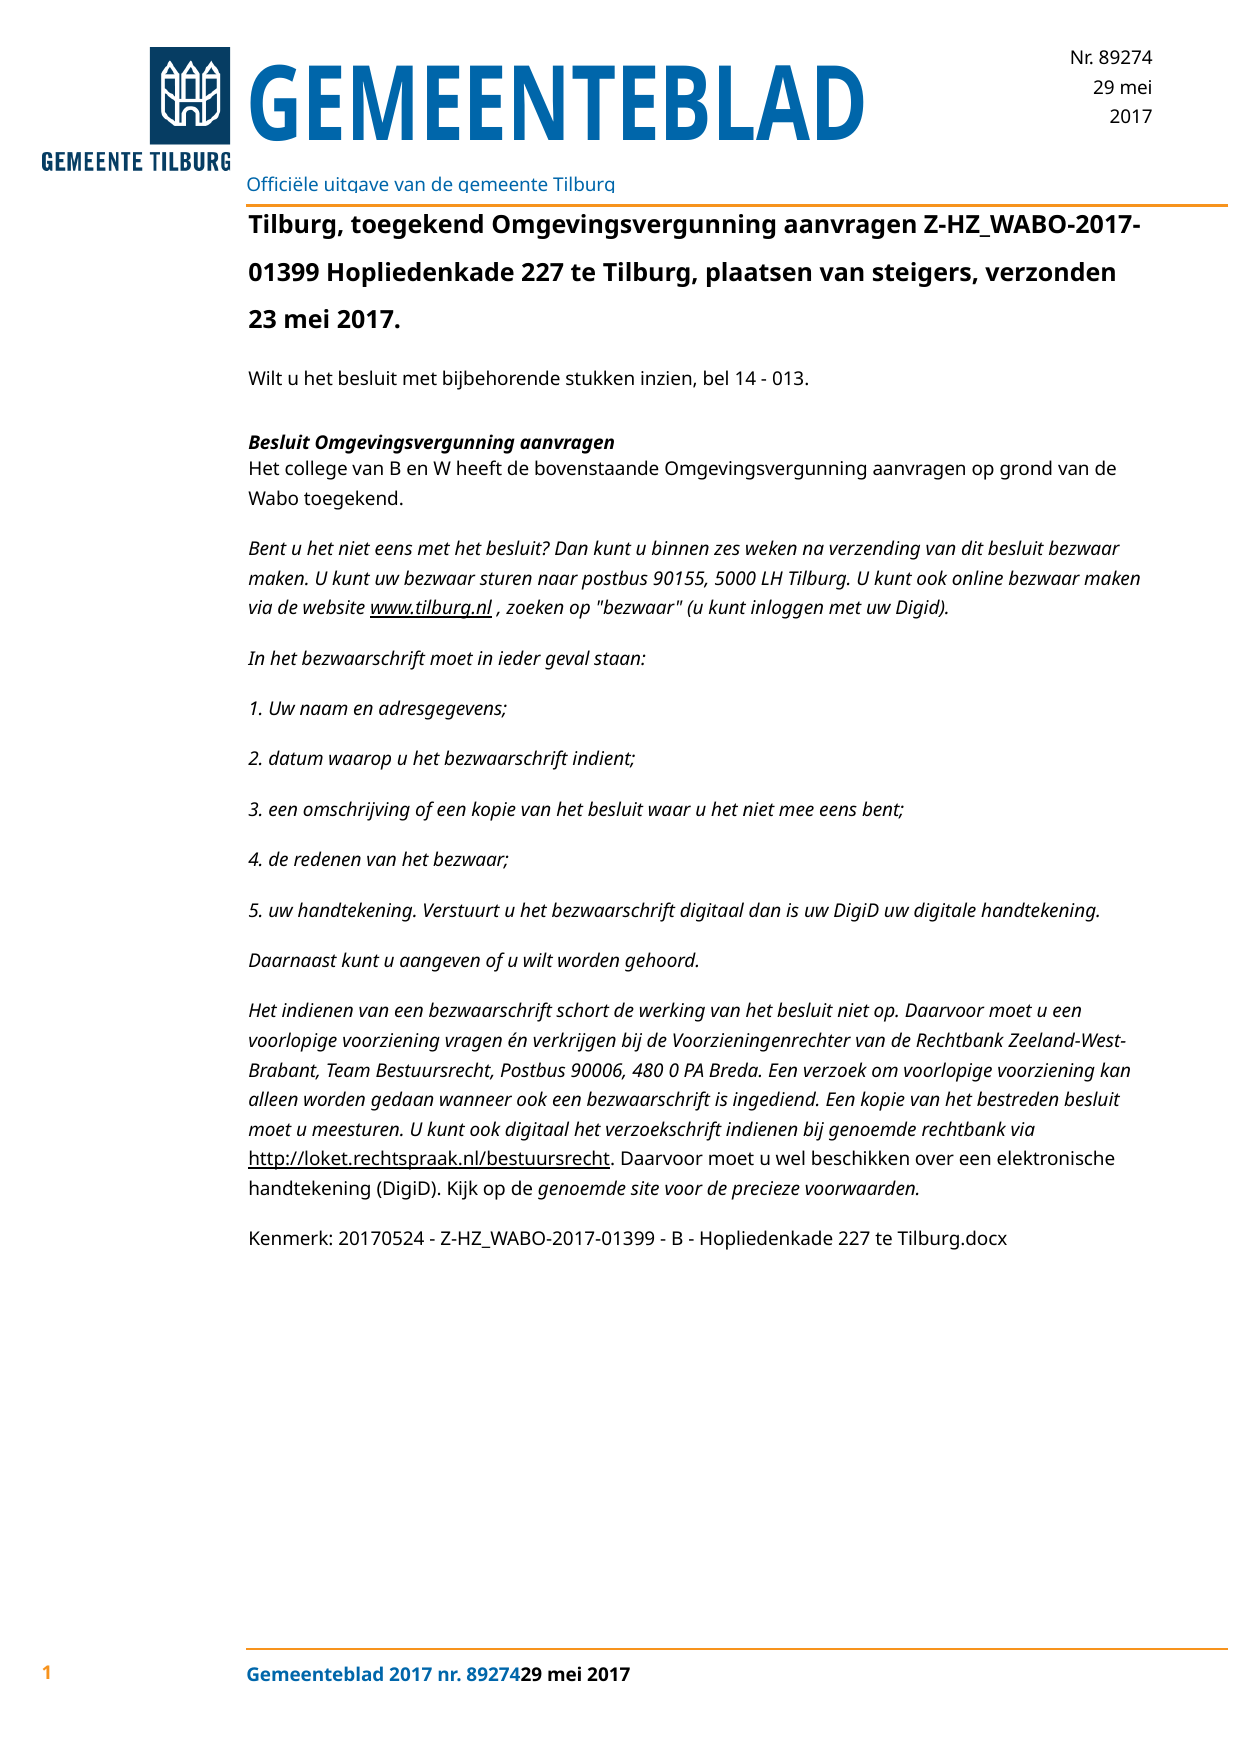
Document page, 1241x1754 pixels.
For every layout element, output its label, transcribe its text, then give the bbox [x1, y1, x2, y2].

text 2. datum waarop u het bezwaarschrift indient; [248, 746, 1152, 771]
text 4. de redenen van het bezwaar; [248, 846, 1152, 872]
text Kenmerk: 20170524 - Z-HZ_WABO-2017-01399 - B - Hopliedenkade 227 te Tilburg.docx [248, 1226, 1152, 1251]
text 1. Uw naam en adresgegevens; [248, 695, 1152, 721]
text Bent u het niet eens met het besluit? Dan kunt u binnen zes weken na verzending van dit besluit bezwaar maken. U kunt uw bezwaar sturen naar postbus 90155, 5000 LH Tilburg. U kunt ook online bezwaar maken via de website www.tilburg.nl , zoeken op "bezwaar" (u kunt inloggen met uw Digid). [248, 535, 1152, 620]
text Het college van B en W heeft de bovenstaande Omgevingsvergunning aanvragen op grond van de Wabo toegekend. [248, 455, 1152, 511]
text Wilt u het besluit met bijbehorende stukken inzien, bel 14 - 013. [248, 366, 1152, 391]
text 5. uw handtekening. Verstuurt u het bezwaarschrift digitaal dan is uw DigiD uw digitale handtekening. [248, 897, 1152, 923]
text Besluit Omgevingsvergunning aanvragen [248, 429, 1152, 455]
picture [41, 47, 231, 172]
text Daarnaast kunt u aangeven of u wilt worden gehoord. [248, 947, 1152, 973]
text Het indienen van een bezwaarschrift schort de werking van het besluit niet op. Daarvoor moet u een voorlopige voorziening vragen én verkrijgen bij de Voorzieningenrechter van de Rechtbank Zeeland-West-Brabant, Team Bestuursrecht, Postbus 90006, 480 0 PA Breda. Een verzoek om voorlopige voorziening kan alleen worden gedaan wanneer ook een bezwaarschrift is ingediend. Een kopie van het bestreden besluit moet u meesturen. U kunt ook digitaal het verzoekschrift indienen bij genoemde rechtbank via http://loket.rechtspraak.nl/bestuursrecht. Daarvoor moet u wel beschikken over een elektronische handtekening (DigiD). Kijk op de genoemde site voor de precieze voorwaarden. [248, 998, 1152, 1201]
text Tilburg, toegekend Omgevingsvergunning aanvragen Z-HZ_WABO-2017-01399 Hopliedenkade 227 te Tilburg, plaatsen van steigers, verzonden 23 mei 2017. [248, 207, 1152, 336]
text 3. een omschrijving of een kopie van het besluit waar u het niet mee eens bent; [248, 796, 1152, 822]
text In het bezwaarschrift moet in ieder geval staan: [248, 645, 1152, 671]
